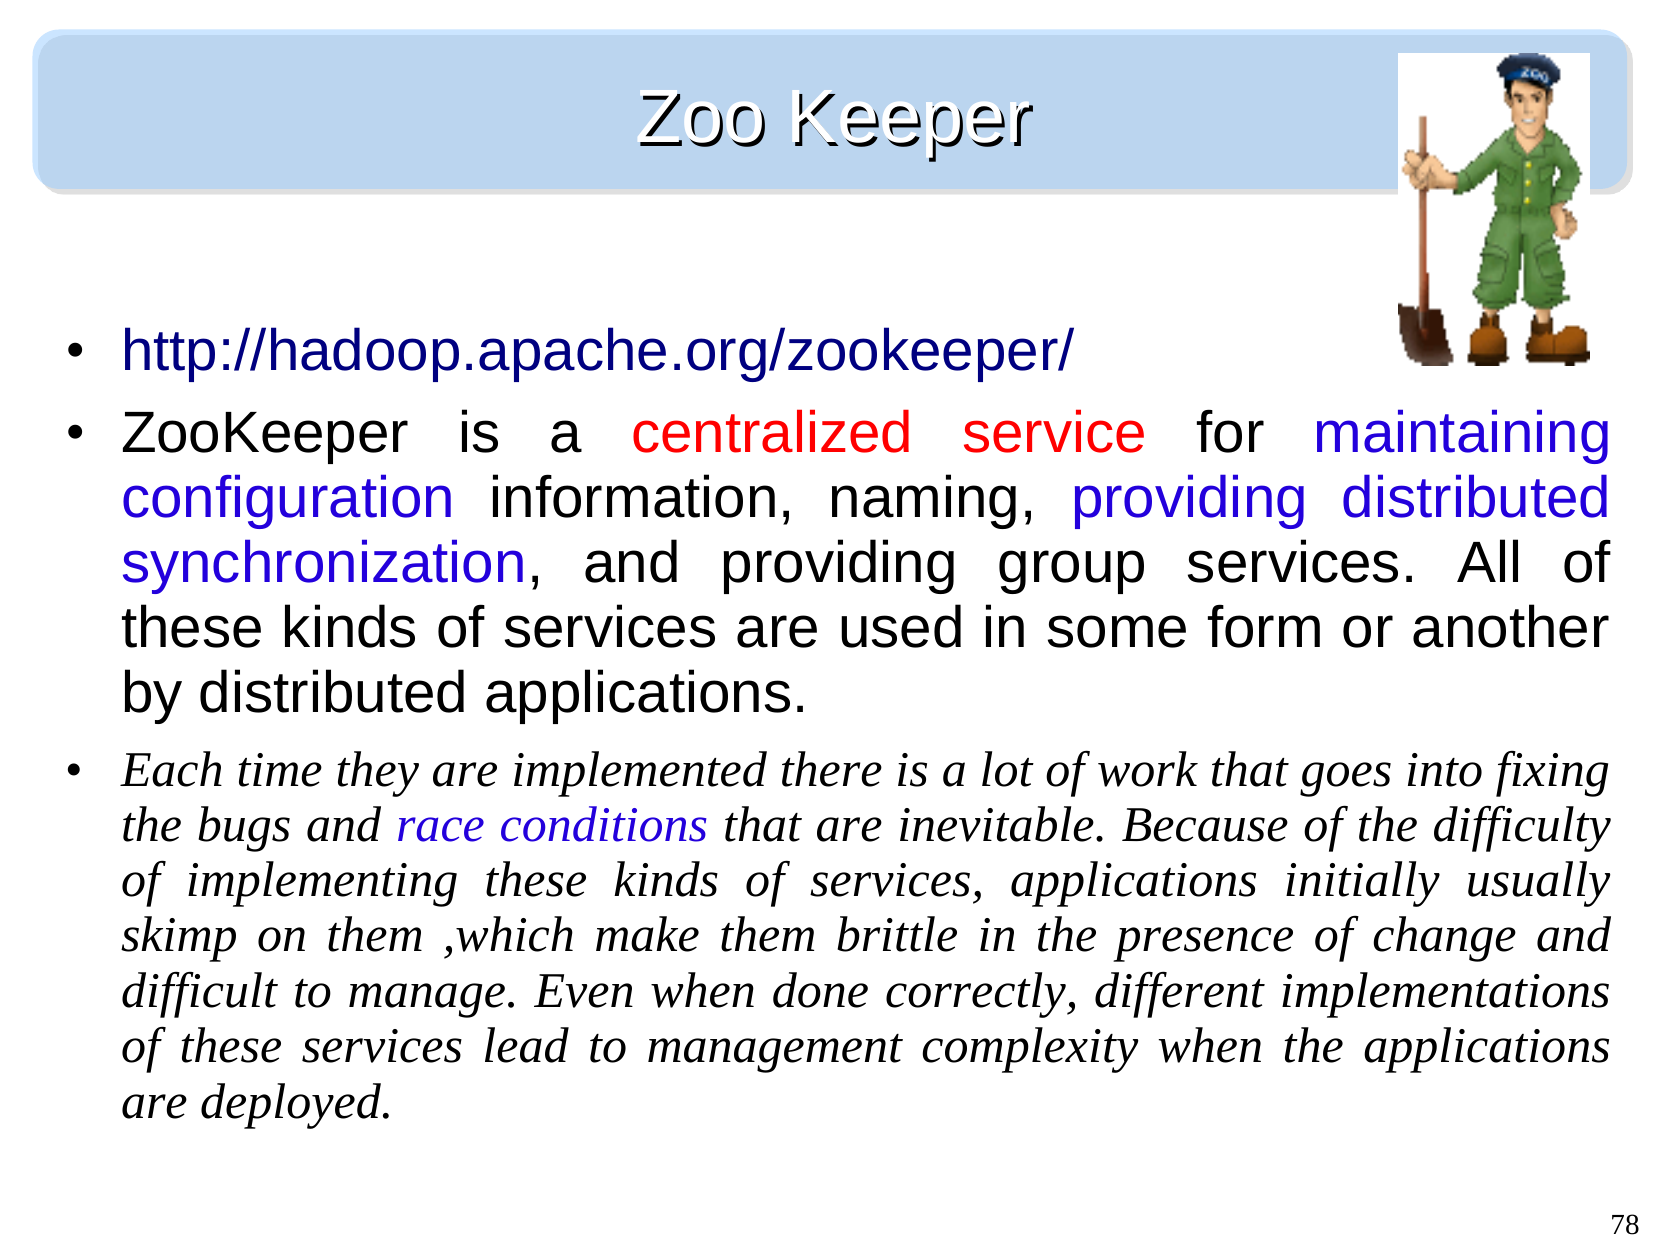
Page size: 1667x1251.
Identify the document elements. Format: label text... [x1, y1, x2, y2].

text_box [1542, 29, 1628, 189]
picture [1398, 53, 1590, 367]
list http://hadoop.apache.org/zookeeper/ ZooKeeper is a centralized service for maintaining configuration information, naming, providing distributed synchronization, and providing group services. All of these kinds of services are used in some form or another by distributed applications. Each time they are implemented there is a lot of work that goes into fixing the bugs and race conditions that are inevitable. Because of the difficulty of implementing these kinds of services, applications initially usually skimp on them ,which make them brittle in the presence of change and difficult to manage. Even when done correctly, different implementations of these services lead to management complexity when the applications are deployed. [64, 236, 1613, 1139]
title Zoo Keeper [124, 20, 1542, 213]
text_box [32, 29, 124, 189]
